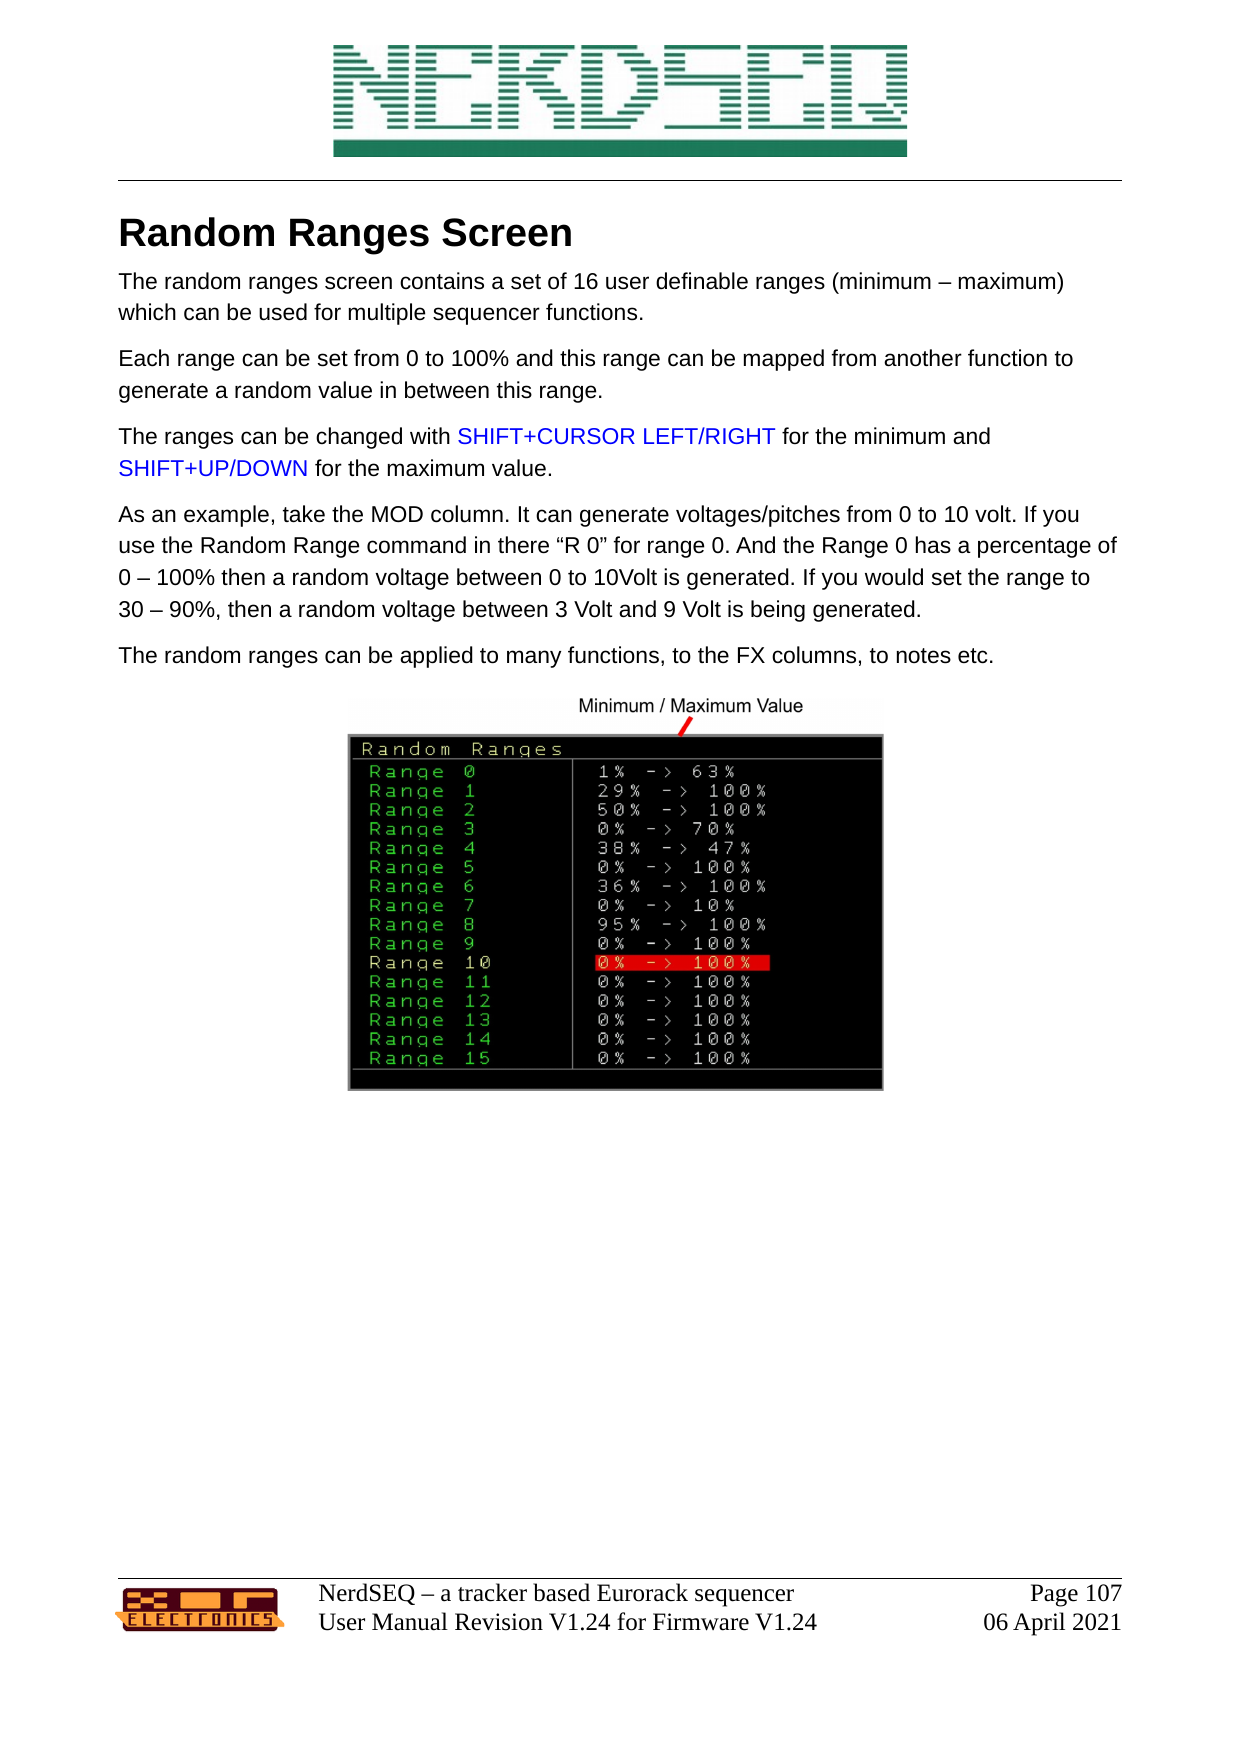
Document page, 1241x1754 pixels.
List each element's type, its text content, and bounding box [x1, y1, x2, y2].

text Each range can be set from 0 to 100% and this range can be mapped from another function to generate a random value in between this range. [118, 345, 1122, 403]
text The random ranges can be applied to many functions, to the FX columns, to notes etc. [118, 642, 1122, 668]
picture [347, 698, 884, 1091]
picture [115, 1584, 285, 1634]
text As an example, take the MOD column. It can generate voltages/pitches from 0 to 10 volt. If you use the Random Range command in there “R 0” for range 0. And the Range 0 has a percentage of 0 – 100% then a random voltage between 0 to 10Volt is generated. If you would set the range to 30 – 90%, then a random voltage between 3 Volt and 9 Volt is being generated. [118, 501, 1122, 622]
text The ranges can be changed with SHIFT+CURSOR LEFT/RIGHT for the minimum and SHIFT+UP/DOWN for the maximum value. [118, 423, 1122, 481]
subtitle Random Ranges Screen [118, 209, 1122, 255]
picture [333, 45, 908, 157]
text The random ranges screen contains a set of 16 user definable ranges (minimum – maximum) which can be used for multiple sequencer functions. [118, 268, 1122, 326]
